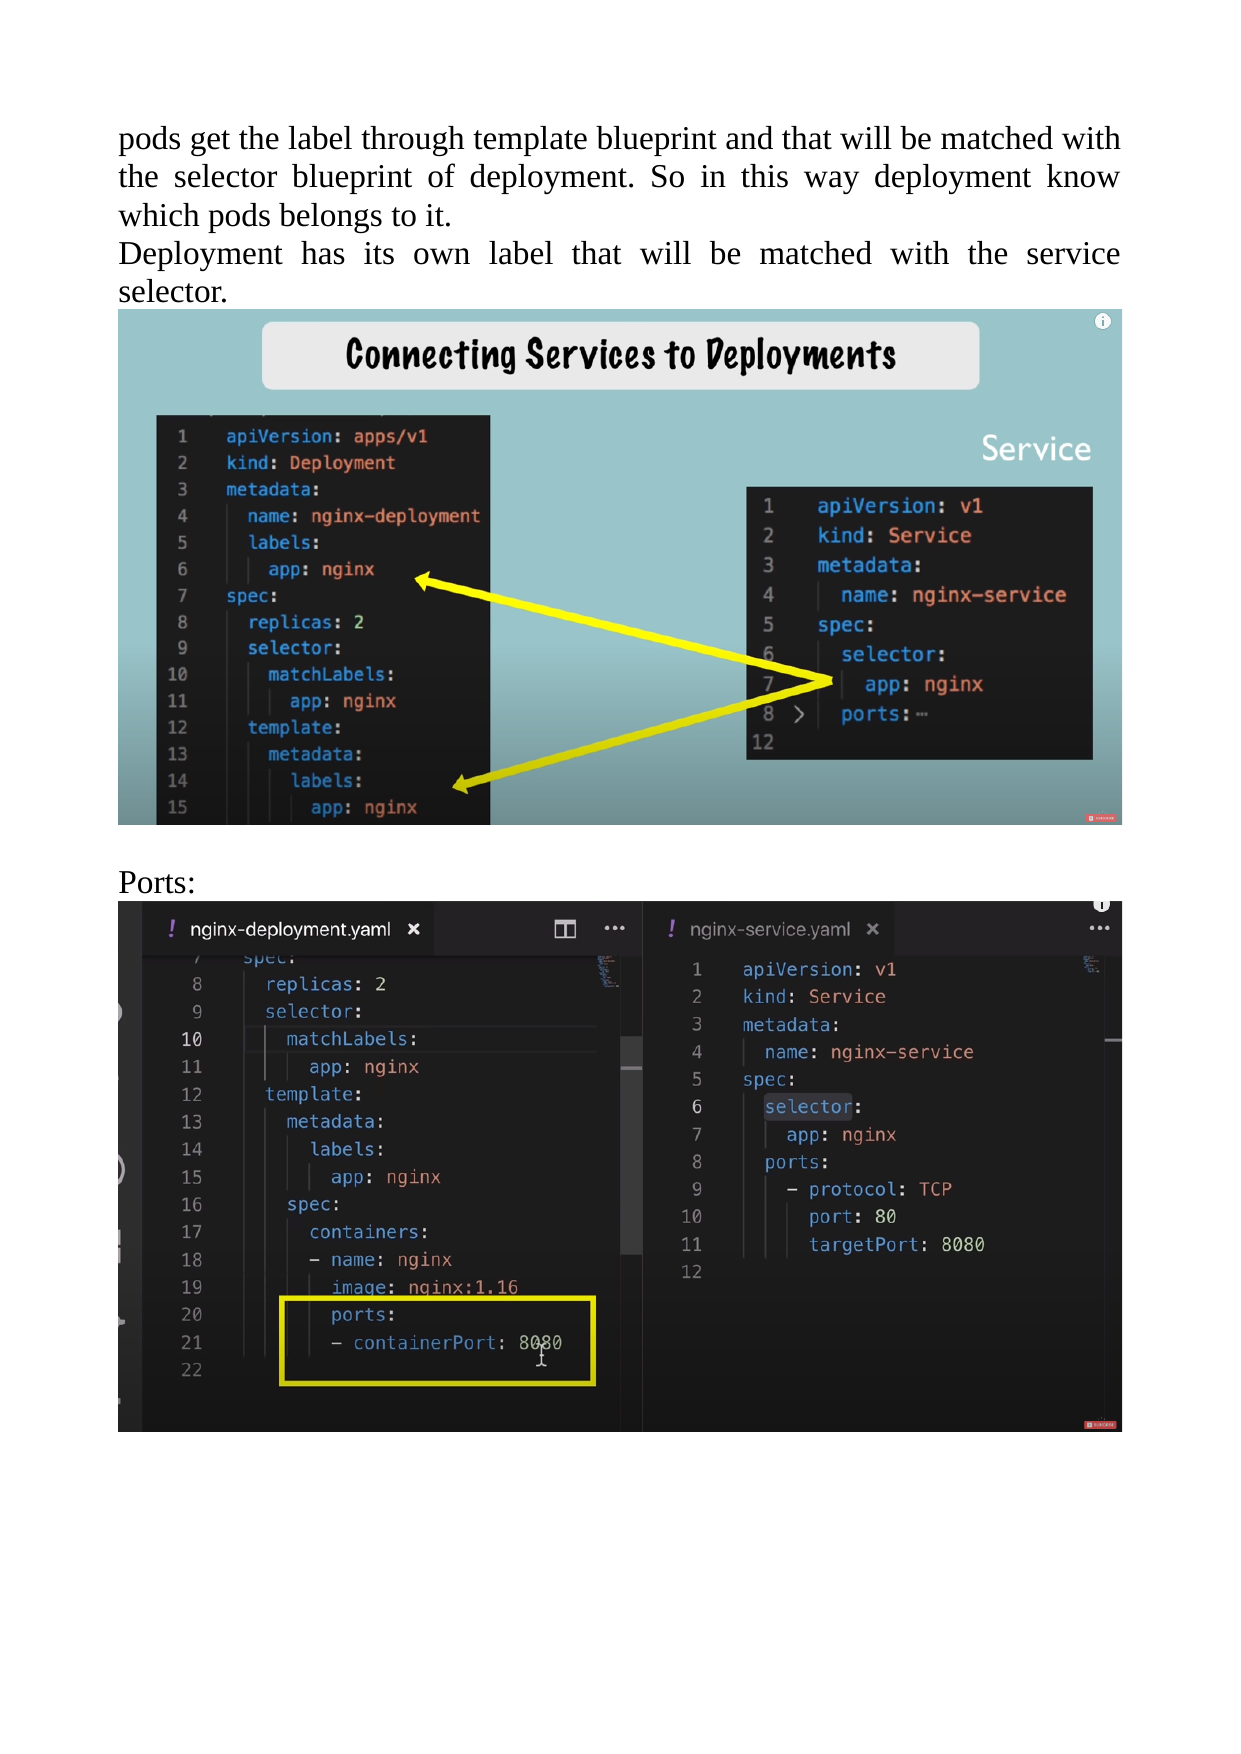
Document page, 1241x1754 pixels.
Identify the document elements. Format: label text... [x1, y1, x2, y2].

picture [118, 901, 1123, 1432]
text Ports: [118, 863, 1122, 901]
text Deployment has its own label that will be matched with the service selector. [118, 233, 1122, 309]
text pods get the label through template blueprint and that will be matched with the selector blueprint of deployment. So in this way deployment know which pods belongs to it. [118, 118, 1122, 233]
picture [118, 309, 1123, 825]
